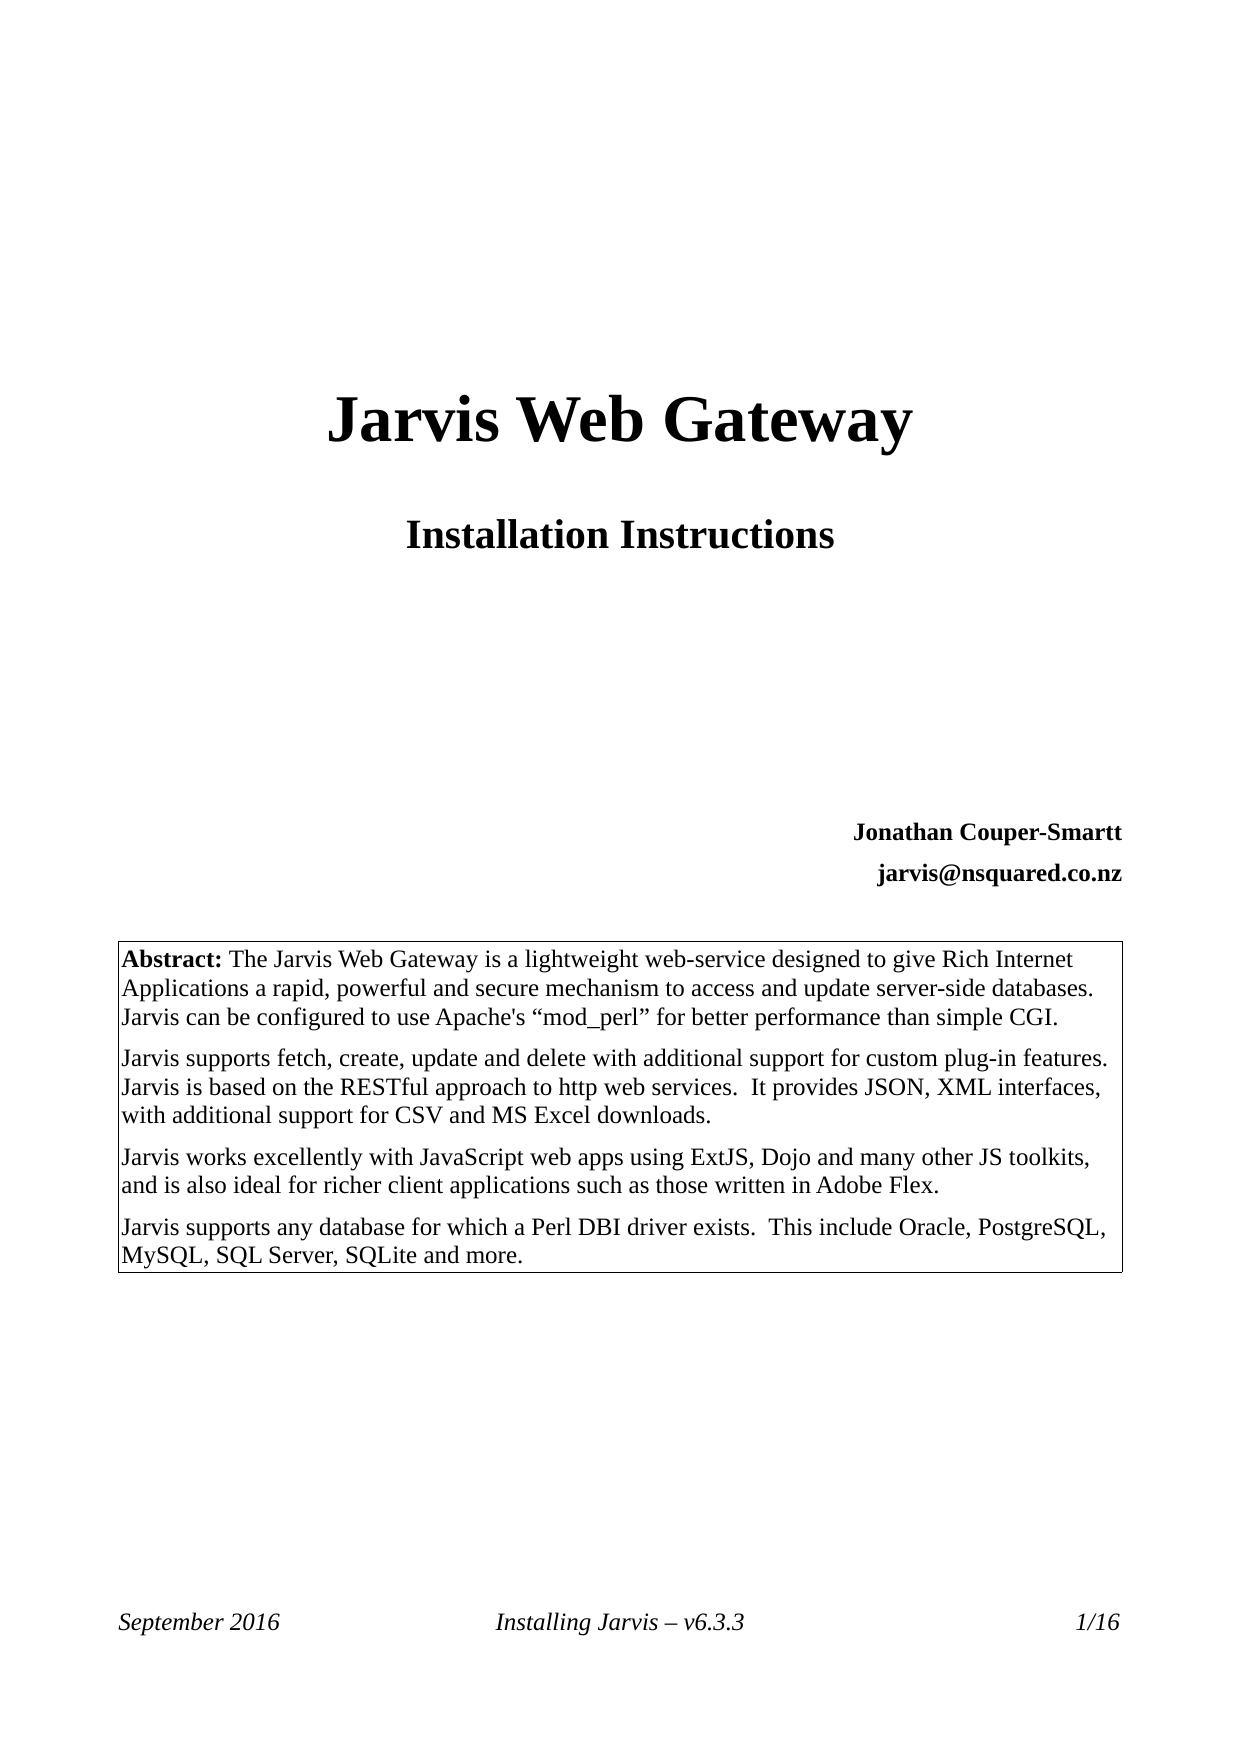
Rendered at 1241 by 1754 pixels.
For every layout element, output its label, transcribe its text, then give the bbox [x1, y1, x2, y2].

text Jarvis Web Gateway [118, 379, 1122, 456]
text Abstract: The Jarvis Web Gateway is a lightweight web-service designed to give Rich Internet Applications a rapid, powerful and secure mechanism to access and update server-side databases. Jarvis can be configured to use Apache's “mod_perl” for better performance than simple CGI. [119, 942, 1122, 1030]
text jarvis@nsquared.co.nz [118, 858, 1122, 887]
text Jarvis supports any database for which a Perl DBI driver exists. This include Oracle, PostgreSQL, MySQL, SQL Server, SQLite and more. [119, 1208, 1122, 1272]
text Installation Instructions [118, 509, 1122, 557]
text Jarvis works excellently with JavaScript web apps using ExtJS, Dojo and many other JS toolkits, and is also ideal for richer client applications such as those written in Adobe Flex. [119, 1138, 1122, 1199]
text Jarvis supports fetch, create, update and delete with additional support for custom plug-in features. Jarvis is based on the RESTful approach to http web services. It provides JSON, XML interfaces, with additional support for CSV and MS Excel downloads. [119, 1040, 1122, 1129]
text Jonathan Couper-Smartt [118, 817, 1122, 846]
